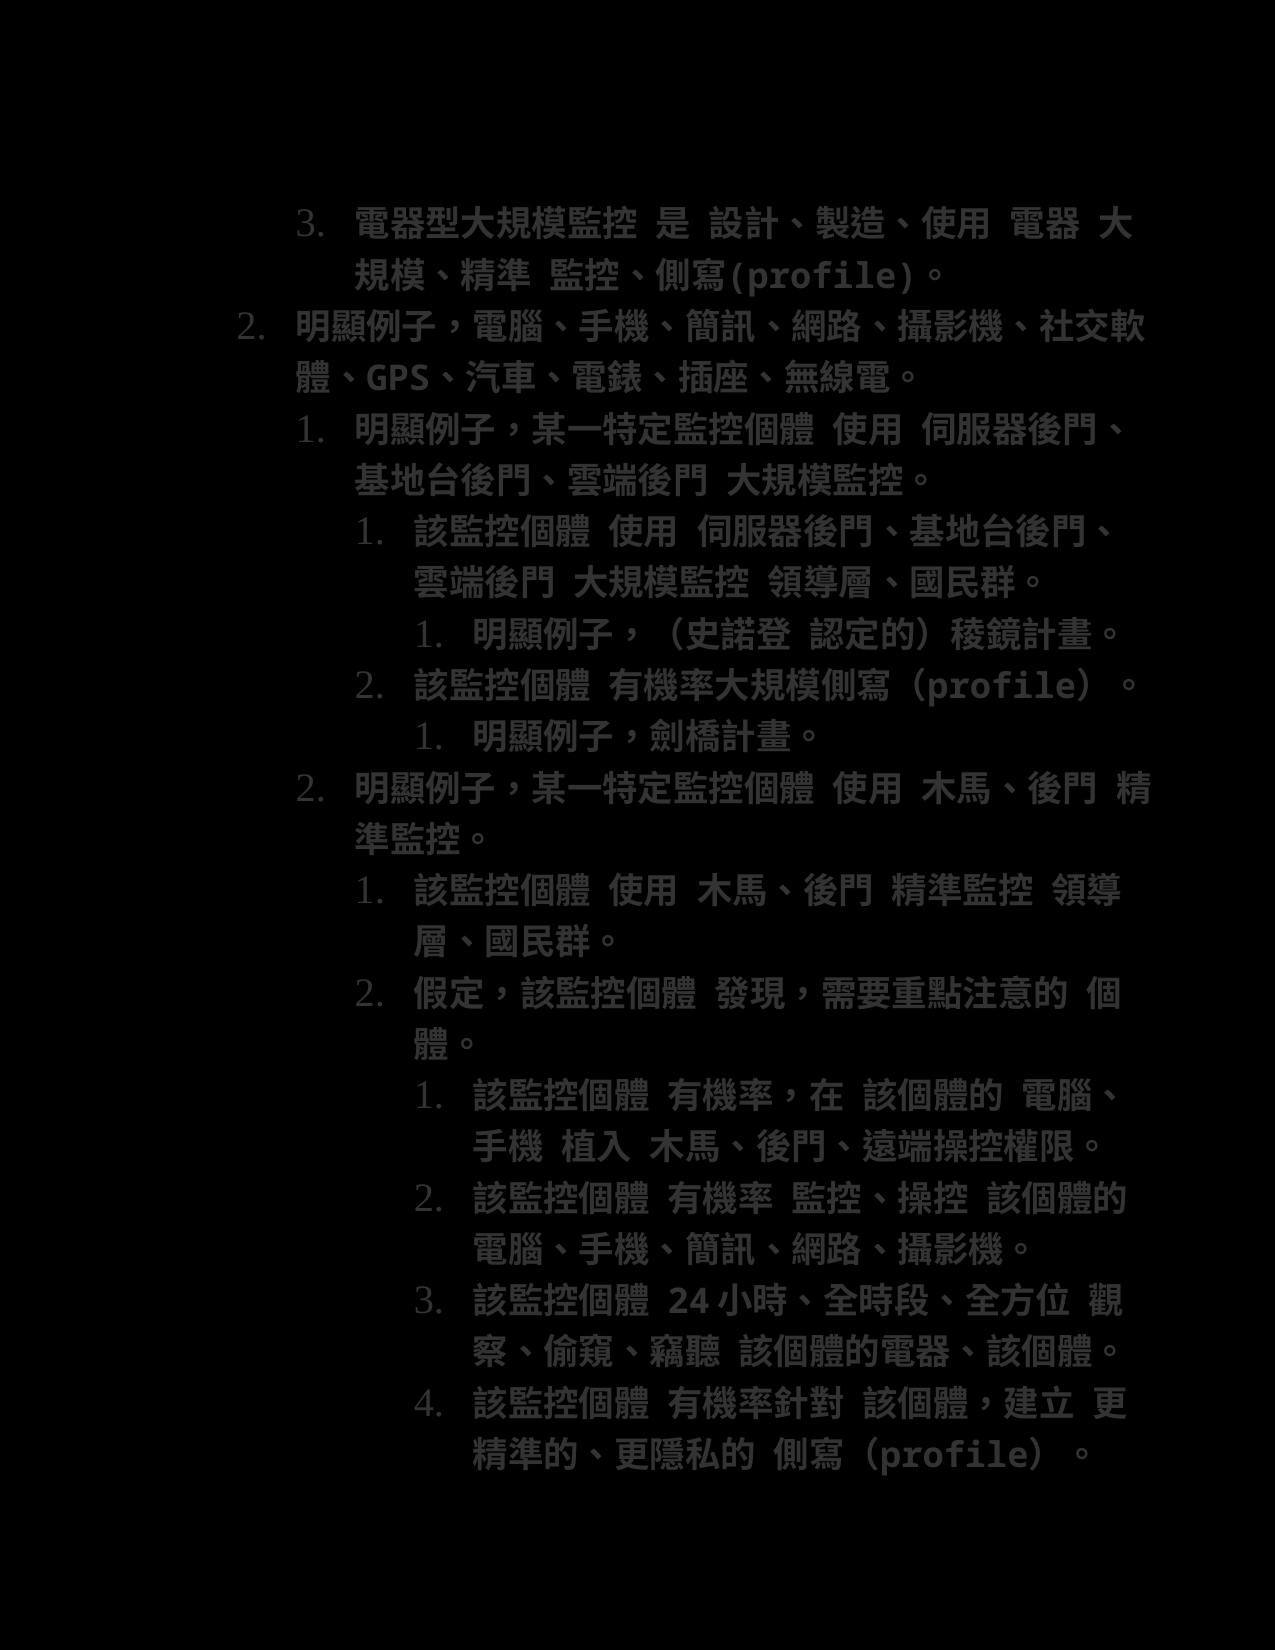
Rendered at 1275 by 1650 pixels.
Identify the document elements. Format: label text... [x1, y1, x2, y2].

list 該監控個體 使用 伺服器後門、基地台後門、雲端後門 大規模監控 領導層、國民群。 [354, 503, 1157, 606]
list 假定，該監控個體 發現，需要重點注意的 個體。 [354, 965, 1157, 1067]
list 明顯例子，某一特定監控個體 使用 伺服器後門、基地台後門、雲端後門 大規模監控。 [295, 401, 1157, 503]
list 該監控個體 有機率 監控、操控 該個體的 電腦、手機、簡訊、網路、攝影機。 [413, 1170, 1157, 1272]
list 該監控個體 24小時、全時段、全方位 觀察、偷窺、竊聽 該個體的電器、該個體。 [413, 1272, 1157, 1375]
list 明顯例子，（史諾登 認定的）稜鏡計畫。 [413, 606, 1157, 657]
list 該監控個體 有機率針對 該個體，建立 更精準的、更隱私的 側寫（profile）。 [413, 1375, 1157, 1478]
list 電器型大規模監控 是 設計、製造、使用 電器 大規模、精準 監控、側寫(profile)。 [295, 196, 1157, 298]
list 該監控個體 有機率大規模側寫（profile）。 [354, 657, 1157, 709]
list 該監控個體 有機率，在 該個體的 電腦、手機 植入 木馬、後門、遠端操控權限。 [413, 1067, 1157, 1170]
list 明顯例子，電腦、手機、簡訊、網路、攝影機、社交軟體、GPS、汽車、電錶、插座、無線電。 [236, 298, 1157, 401]
list 該監控個體 使用 木馬、後門 精準監控 領導層、國民群。 [354, 862, 1157, 965]
list 明顯例子，某一特定監控個體 使用 木馬、後門 精準監控。 [295, 760, 1157, 862]
list 明顯例子，劍橋計畫。 [413, 709, 1157, 760]
